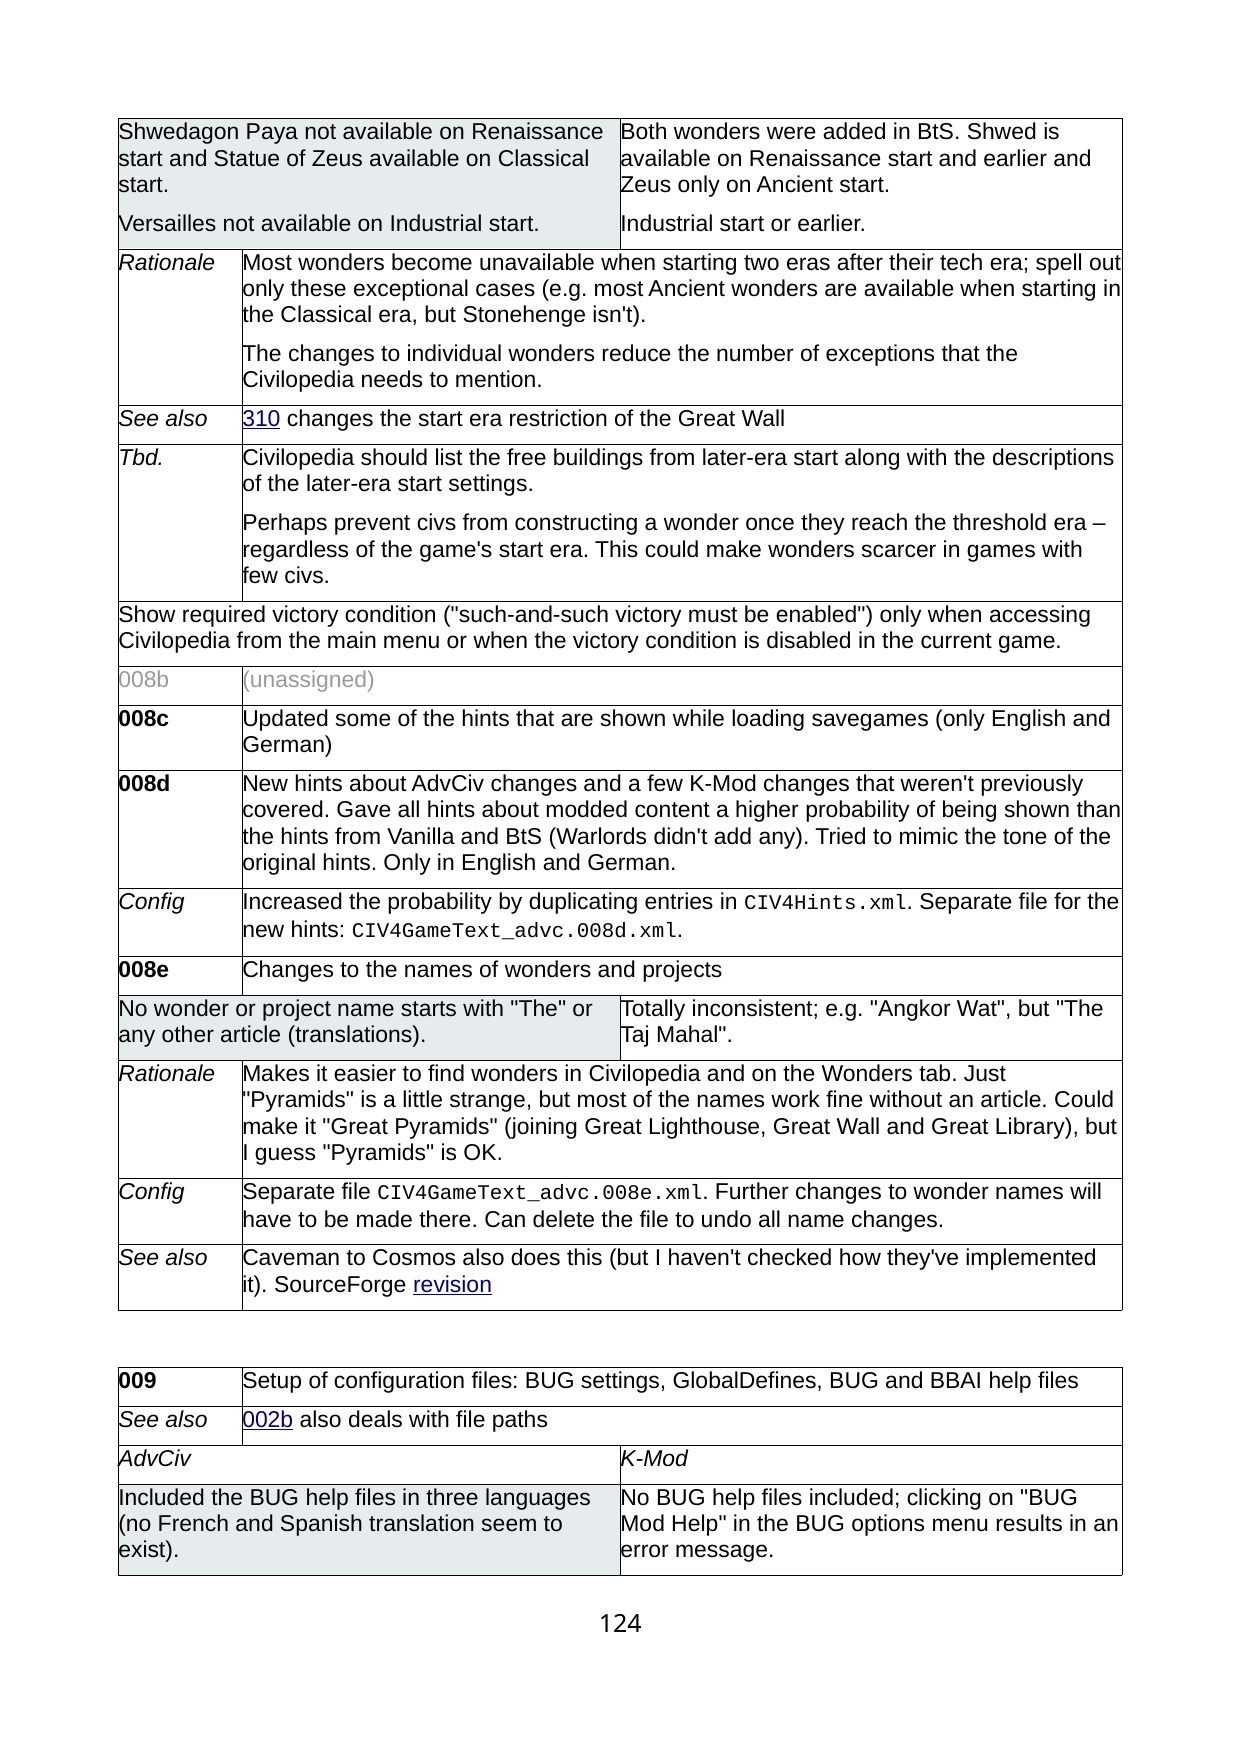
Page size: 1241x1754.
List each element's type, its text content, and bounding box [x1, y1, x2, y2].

table_cell Totally inconsistent; e.g. "Angkor Wat", but "The Taj Mahal". [621, 996, 1122, 1060]
table_cell No wonder or project name starts with "The" or any other article (translations). [119, 996, 620, 1060]
table_cell Caveman to Cosmos also does this (but I haven't checked how they've implemented it). SourceForge revision [243, 1245, 1122, 1309]
table_cell Shwedagon Paya not available on Renaissance start and Statue of Zeus available on Classical start. Versailles not available on Industrial start. [119, 119, 620, 248]
table_cell Included the BUG help files in three languages (no French and Spanish translation seem to exist). [119, 1485, 620, 1575]
table_cell Both wonders were added in BtS. Shwed is available on Renaissance start and earlier and Zeus only on Ancient start. Industrial start or earlier. [621, 119, 1122, 248]
table_cell Show required victory condition ("such-and-such victory must be enabled") only when accessing Civilopedia from the main menu or when the victory condition is disabled in the current game. [119, 602, 1122, 666]
table_cell Rationale [119, 1061, 242, 1178]
table_cell K-Mod [621, 1446, 1122, 1484]
table_cell 008d [119, 771, 242, 888]
table_cell (unassigned) [243, 667, 1122, 705]
table_cell No BUG help files included; clicking on "BUG Mod Help" in the BUG options menu results in an error message. [621, 1485, 1122, 1575]
table_cell 002b also deals with file paths [243, 1407, 1122, 1445]
table_cell 008b [119, 667, 242, 705]
table_cell See also [119, 1407, 242, 1445]
table_cell 310 changes the start era restriction of the Great Wall [243, 406, 1122, 444]
table_header Setup of configuration files: BUG settings, GlobalDefines, BUG and BBAI help files [243, 1368, 1122, 1406]
table_cell New hints about AdvCiv changes and a few K-Mod changes that weren't previously covered. Gave all hints about modded content a higher probability of being shown than the hints from Vanilla and BtS (Warlords didn't add any). Tried to mimic the tone of the original hints. Only in English and German. [243, 771, 1122, 888]
table_cell Most wonders become unavailable when starting two eras after their tech era; spell out only these exceptional cases (e.g. most Ancient wonders are available when starting in the Classical era, but Stonehenge isn't). The changes to individual wonders reduce the number of exceptions that the Civilopedia needs to mention. [243, 250, 1122, 405]
table_cell Makes it easier to find wonders in Civilopedia and on the Wonders tab. Just "Pyramids" is a little strange, but most of the names work fine without an article. Could make it "Great Pyramids" (joining Great Lighthouse, Great Wall and Great Library), but I guess "Pyramids" is OK. [243, 1061, 1122, 1178]
table_cell AdvCiv [119, 1446, 620, 1484]
table_cell Config [119, 1179, 242, 1244]
table_cell Rationale [119, 250, 242, 405]
table_cell Separate file CIV4GameText_advc.008e.xml. Further changes to wonder names will have to be made there. Can delete the file to undo all name changes. [243, 1179, 1122, 1244]
table_cell Updated some of the hints that are shown while loading savegames (only English and German) [243, 706, 1122, 770]
table_cell Tbd. [119, 445, 242, 601]
table_cell Changes to the names of wonders and projects [243, 957, 1122, 994]
table_cell See also [119, 1245, 242, 1309]
table_header 009 [119, 1368, 242, 1406]
table_cell Civilopedia should list the free buildings from later-era start along with the descriptions of the later-era start settings. Perhaps prevent civs from constructing a wonder once they reach the threshold era – regardless of the game's start era. This could make wonders scarcer in games with few civs. [243, 445, 1122, 601]
table_cell 008e [119, 957, 242, 994]
table_cell 008c [119, 706, 242, 770]
table_cell Config [119, 889, 242, 956]
table_cell Increased the probability by duplicating entries in CIV4Hints.xml. Separate file for the new hints: CIV4GameText_advc.008d.xml. [243, 889, 1122, 956]
table_cell See also [119, 406, 242, 444]
